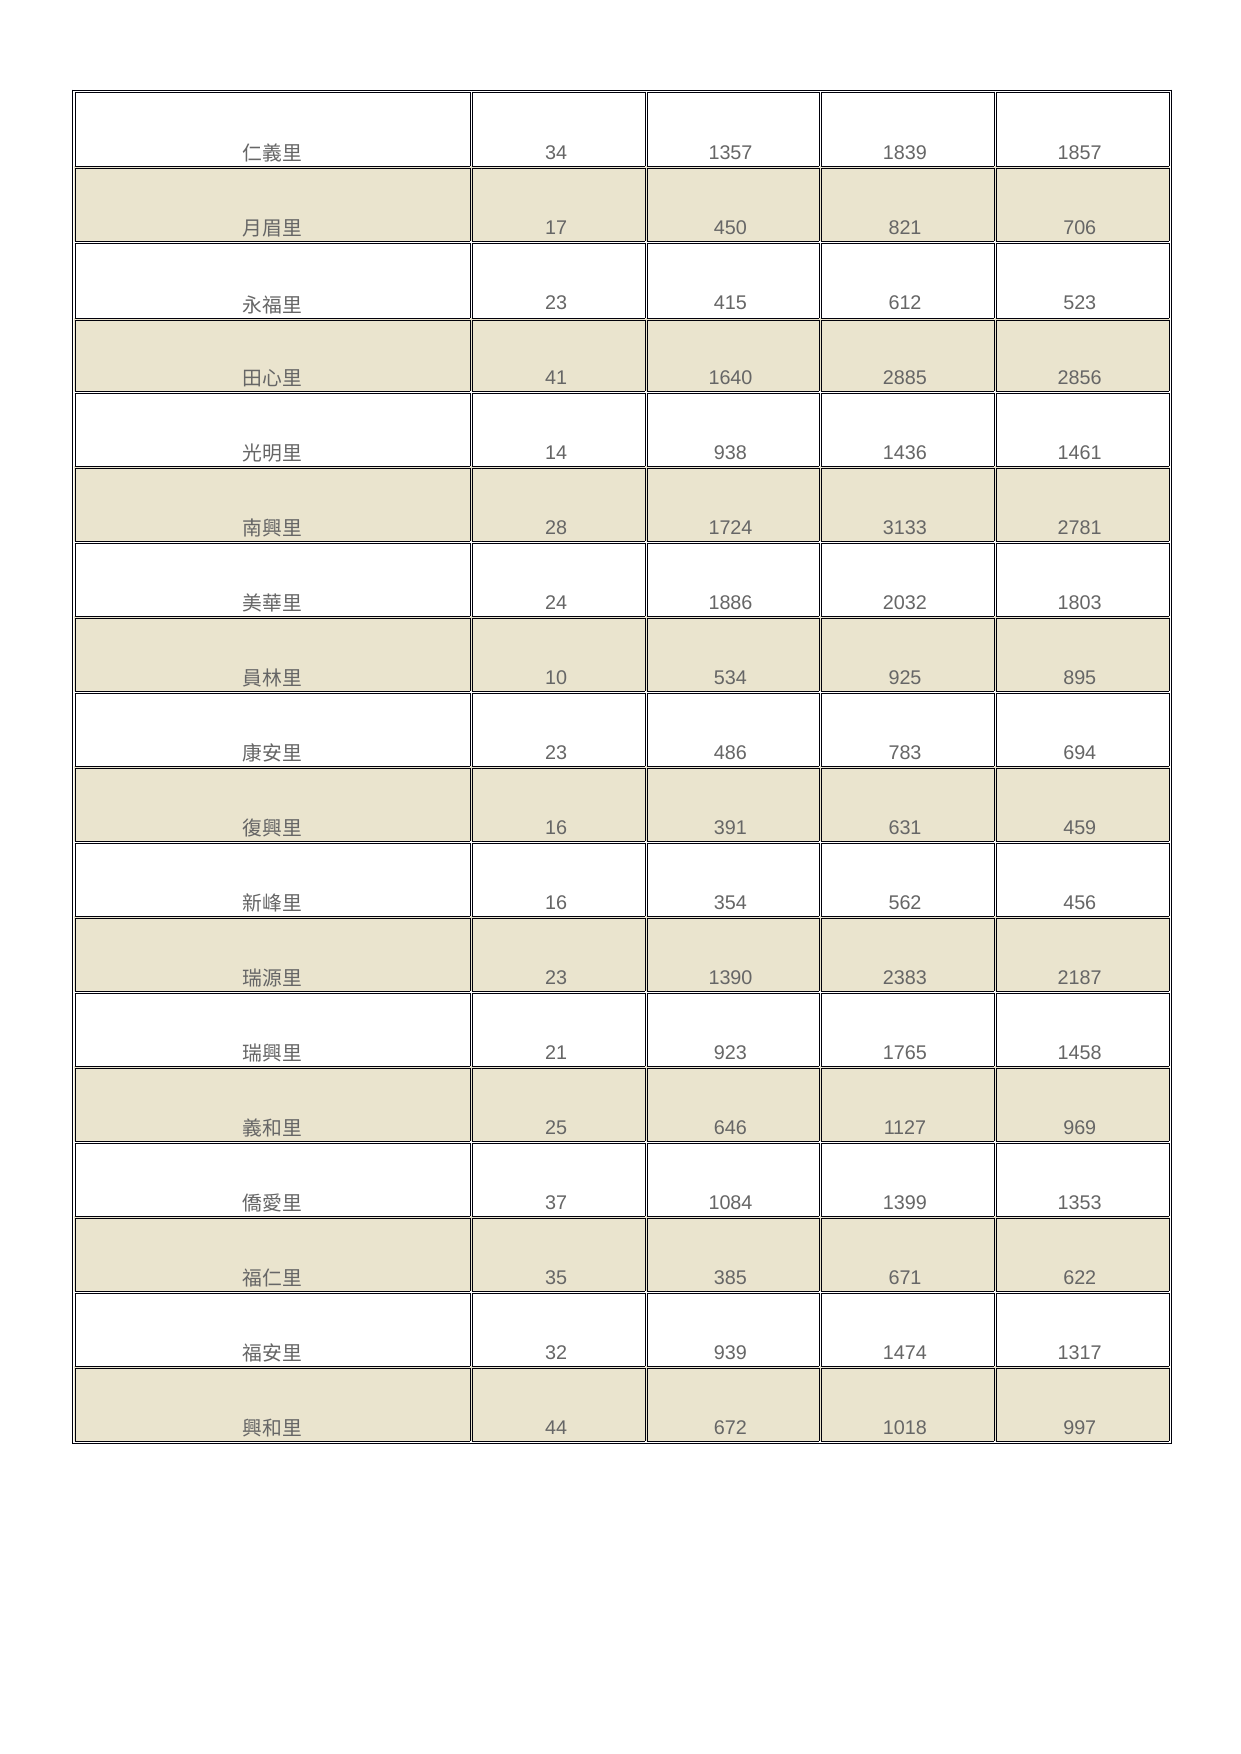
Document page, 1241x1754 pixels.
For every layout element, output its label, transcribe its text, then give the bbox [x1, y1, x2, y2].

table_cell 福安里 [76, 1294, 470, 1366]
table_cell 2781 [997, 469, 1169, 541]
table_cell 450 [648, 169, 819, 241]
table_cell 1317 [997, 1294, 1169, 1366]
table_cell 694 [997, 694, 1169, 766]
table_cell 32 [473, 1294, 645, 1366]
table_cell 523 [997, 244, 1169, 318]
table_cell 939 [648, 1294, 819, 1366]
table_cell 1765 [822, 994, 994, 1066]
table_cell 復興里 [76, 769, 470, 841]
table_cell 25 [473, 1069, 645, 1141]
table_cell 16 [473, 844, 645, 916]
table_cell 南興里 [76, 469, 470, 541]
table_cell 486 [648, 694, 819, 766]
table_cell 康安里 [76, 694, 470, 766]
table_cell 354 [648, 844, 819, 916]
table_cell 1803 [997, 544, 1169, 616]
table_cell 646 [648, 1069, 819, 1141]
table_cell 興和里 [76, 1369, 470, 1441]
table_cell 969 [997, 1069, 1169, 1141]
table_cell 35 [473, 1219, 645, 1291]
table_cell 459 [997, 769, 1169, 841]
table_cell 622 [997, 1219, 1169, 1291]
table_cell 562 [822, 844, 994, 916]
table_cell 1084 [648, 1144, 819, 1216]
table_cell 456 [997, 844, 1169, 916]
table_cell 2187 [997, 919, 1169, 991]
table_cell 光明里 [76, 394, 470, 466]
table_cell 義和里 [76, 1069, 470, 1141]
table_cell 美華里 [76, 544, 470, 616]
table_cell 1353 [997, 1144, 1169, 1216]
table_cell 田心里 [76, 321, 470, 391]
table_cell 1458 [997, 994, 1169, 1066]
table_cell 2856 [997, 321, 1169, 391]
table_cell 24 [473, 544, 645, 616]
table_cell 631 [822, 769, 994, 841]
table_cell 534 [648, 619, 819, 691]
table_cell 34 [473, 93, 645, 166]
table_cell 瑞興里 [76, 994, 470, 1066]
table_cell 1886 [648, 544, 819, 616]
table_cell 925 [822, 619, 994, 691]
table_cell 福仁里 [76, 1219, 470, 1291]
table_cell 1127 [822, 1069, 994, 1141]
table_cell 821 [822, 169, 994, 241]
table_cell 783 [822, 694, 994, 766]
table_cell 706 [997, 169, 1169, 241]
table_cell 2885 [822, 321, 994, 391]
table_cell 391 [648, 769, 819, 841]
table_cell 28 [473, 469, 645, 541]
table_cell 僑愛里 [76, 1144, 470, 1216]
table_cell 997 [997, 1369, 1169, 1441]
table_cell 385 [648, 1219, 819, 1291]
table_cell 1640 [648, 321, 819, 391]
table_cell 1018 [822, 1369, 994, 1441]
table_cell 44 [473, 1369, 645, 1441]
table_cell 瑞源里 [76, 919, 470, 991]
table_cell 23 [473, 694, 645, 766]
table_cell 1357 [648, 93, 819, 166]
table_cell 923 [648, 994, 819, 1066]
table_cell 672 [648, 1369, 819, 1441]
table_cell 新峰里 [76, 844, 470, 916]
table_cell 938 [648, 394, 819, 466]
table_cell 17 [473, 169, 645, 241]
table_cell 1390 [648, 919, 819, 991]
table_cell 1436 [822, 394, 994, 466]
table_cell 21 [473, 994, 645, 1066]
table_cell 23 [473, 919, 645, 991]
table_cell 671 [822, 1219, 994, 1291]
table_cell 2383 [822, 919, 994, 991]
table_cell 2032 [822, 544, 994, 616]
table_cell 895 [997, 619, 1169, 691]
table_cell 1857 [997, 93, 1169, 166]
table_cell 10 [473, 619, 645, 691]
table_cell 仁義里 [76, 93, 470, 166]
table_cell 1461 [997, 394, 1169, 466]
table_cell 1839 [822, 93, 994, 166]
table_cell 16 [473, 769, 645, 841]
table_cell 1474 [822, 1294, 994, 1366]
table_cell 3133 [822, 469, 994, 541]
table_cell 永福里 [76, 244, 470, 318]
table_cell 員林里 [76, 619, 470, 691]
table_cell 1724 [648, 469, 819, 541]
table_cell 612 [822, 244, 994, 318]
table_cell 415 [648, 244, 819, 318]
table_cell 23 [473, 244, 645, 318]
table_cell 14 [473, 394, 645, 466]
table_cell 41 [473, 321, 645, 391]
table_cell 月眉里 [76, 169, 470, 241]
table_cell 37 [473, 1144, 645, 1216]
table_cell 1399 [822, 1144, 994, 1216]
